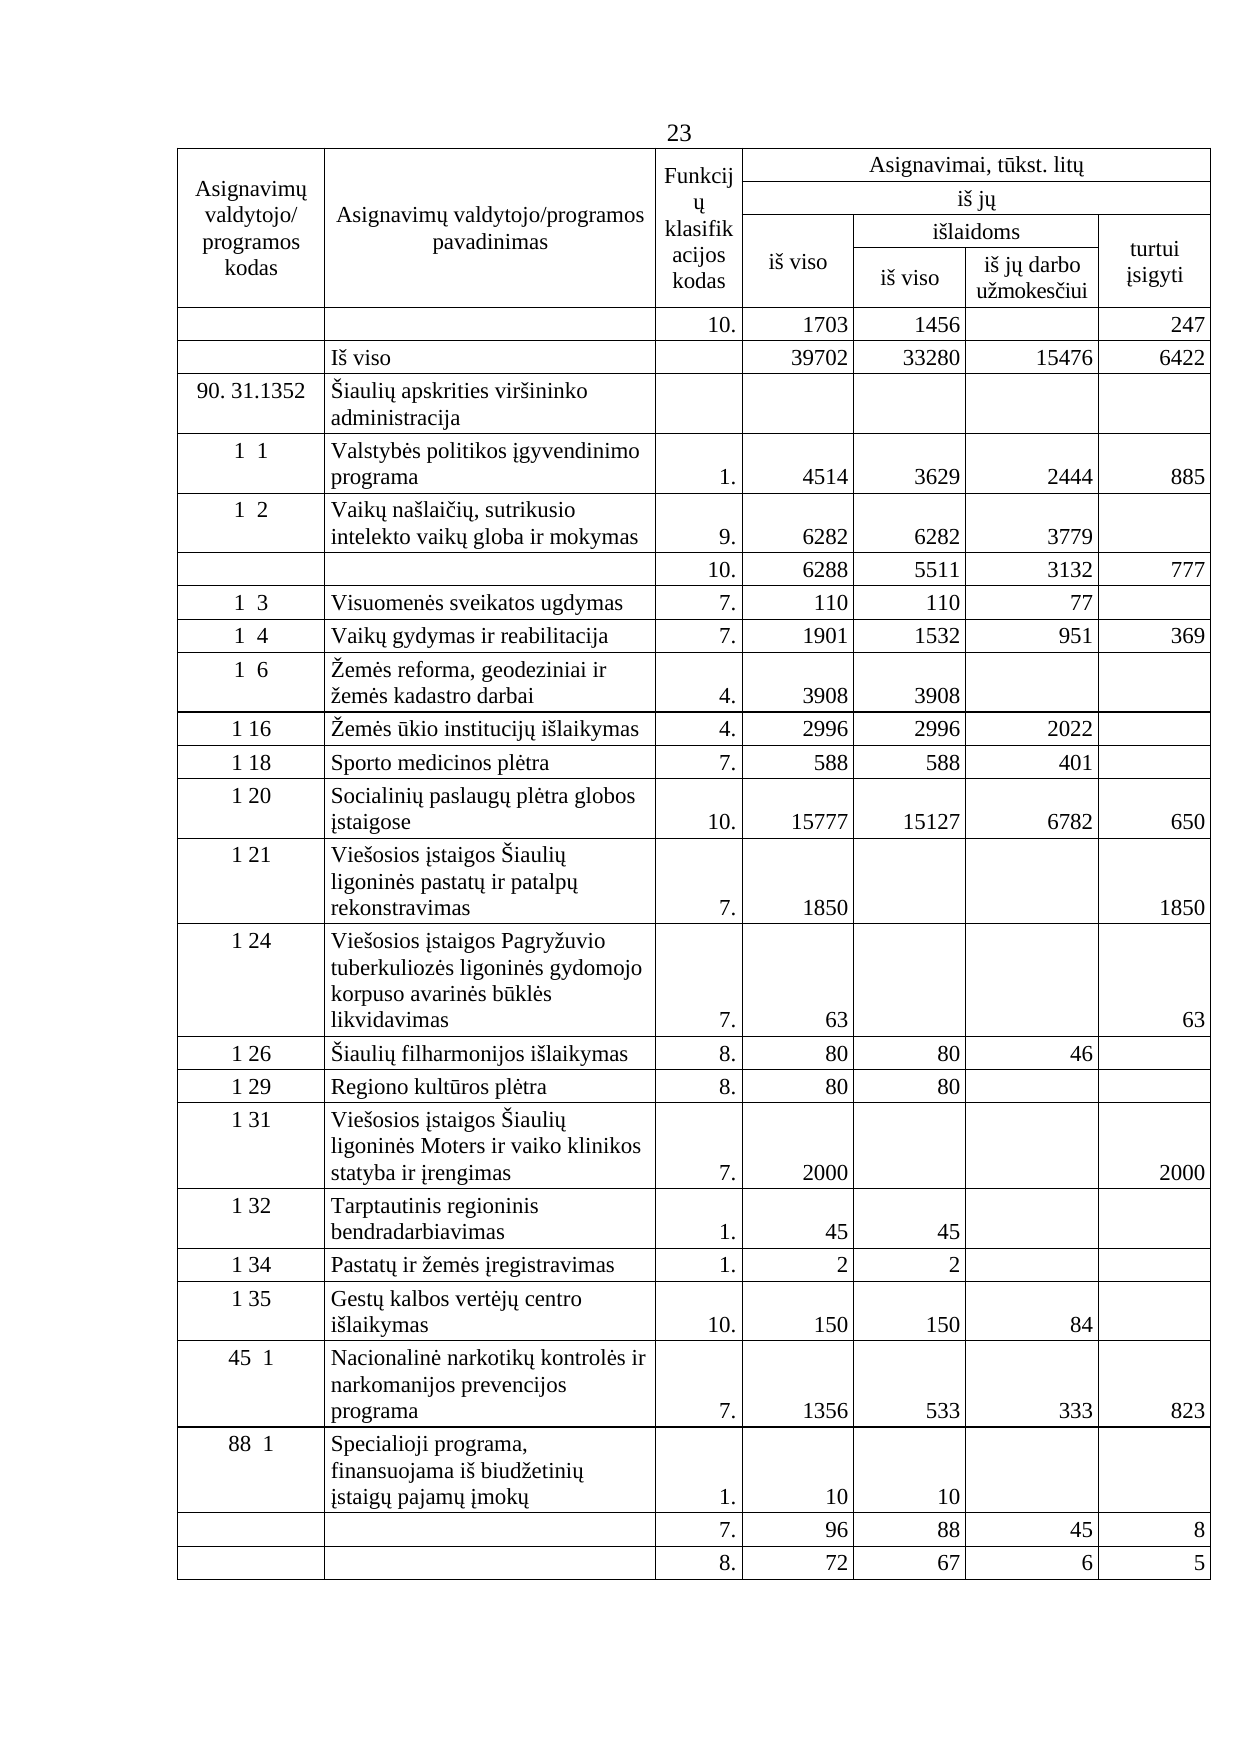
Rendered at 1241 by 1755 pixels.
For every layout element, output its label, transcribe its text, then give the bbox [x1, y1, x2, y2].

table_cell [1099, 374, 1210, 433]
table_cell 1 2 [178, 494, 324, 552]
table_cell iš jų darbo užmokesčiui [966, 248, 1098, 307]
table_cell 45 [854, 1189, 965, 1248]
table_cell 80 [854, 1037, 965, 1069]
table_cell 369 [1099, 620, 1210, 652]
table_cell 45 [743, 1189, 853, 1248]
table_cell 2 [854, 1249, 965, 1281]
table_cell Šiaulių filharmonijos išlaikymas [325, 1037, 655, 1069]
table_cell 1456 [854, 308, 965, 340]
table_cell Nacionalinė narkotikų kontrolės ir narkomanijos prevencijos programa [325, 1341, 655, 1426]
table_cell [656, 374, 742, 433]
table_cell [966, 924, 1098, 1036]
table_cell [178, 1547, 324, 1579]
table_cell 88 [854, 1513, 965, 1546]
table_cell [966, 1070, 1098, 1102]
table_cell 4514 [743, 434, 853, 492]
table_cell Valstybės politikos įgyvendinimo programa [325, 434, 655, 492]
table_cell 1532 [854, 620, 965, 652]
table_cell [325, 308, 655, 340]
table_cell 588 [743, 746, 853, 778]
table_cell 110 [854, 586, 965, 618]
table_cell 2022 [966, 713, 1098, 744]
table_cell 15777 [743, 779, 853, 837]
table_cell 1 3 [178, 586, 324, 618]
table_cell 1. [656, 1428, 742, 1512]
table_cell 7. [656, 839, 742, 923]
table_cell 401 [966, 746, 1098, 778]
table_cell [966, 839, 1098, 923]
table_cell [966, 1189, 1098, 1248]
table_cell [325, 1513, 655, 1546]
table_header Asignavimai, tūkst. litų [743, 149, 1210, 181]
table_cell 10. [656, 779, 742, 837]
table_cell 5511 [854, 553, 965, 585]
table_cell 33280 [854, 341, 965, 373]
table_cell [966, 374, 1098, 433]
table_cell 1. [656, 1189, 742, 1248]
table_cell 2996 [743, 713, 853, 744]
table_cell 6282 [743, 494, 853, 552]
table_cell 3908 [854, 653, 965, 711]
table_cell 80 [743, 1070, 853, 1102]
table_cell 588 [854, 746, 965, 778]
table_cell 8 [1099, 1513, 1210, 1546]
table_cell 1 31 [178, 1103, 324, 1188]
table_cell Viešosios įstaigos Šiaulių ligoninės Moters ir vaiko klinikos statyba ir įrengimas [325, 1103, 655, 1188]
table_cell 333 [966, 1341, 1098, 1426]
table_cell 67 [854, 1547, 965, 1579]
table_cell [854, 839, 965, 923]
table_cell 6782 [966, 779, 1098, 837]
table_cell 7. [656, 1513, 742, 1546]
table_cell 80 [854, 1070, 965, 1102]
table_cell 9. [656, 494, 742, 552]
table_cell 4. [656, 713, 742, 744]
table_cell 1 35 [178, 1282, 324, 1340]
table_header Funkcijų klasifikacijos kodas [656, 149, 742, 307]
table_cell Visuomenės sveikatos ugdymas [325, 586, 655, 618]
table_cell [1099, 1249, 1210, 1281]
table_cell 110 [743, 586, 853, 618]
table_cell 2 [743, 1249, 853, 1281]
table_cell 2996 [854, 713, 965, 744]
table_cell 150 [854, 1282, 965, 1340]
table_cell 8. [656, 1037, 742, 1069]
table_cell 77 [966, 586, 1098, 618]
table_cell [854, 924, 965, 1036]
table_cell [325, 553, 655, 585]
table_cell 46 [966, 1037, 1098, 1069]
table_cell [1099, 1070, 1210, 1102]
table_cell [178, 341, 324, 373]
table_cell 1356 [743, 1341, 853, 1426]
table_cell 4. [656, 653, 742, 711]
table_cell Žemės ūkio institucijų išlaikymas [325, 713, 655, 744]
table_cell 1 29 [178, 1070, 324, 1102]
table_cell 1850 [743, 839, 853, 923]
table_cell 885 [1099, 434, 1210, 492]
table_cell 7. [656, 924, 742, 1036]
table_cell 533 [854, 1341, 965, 1426]
table_cell 96 [743, 1513, 853, 1546]
table_cell iš jų [743, 182, 1210, 214]
table_cell Socialinių paslaugų plėtra globos įstaigose [325, 779, 655, 837]
table_cell 1 16 [178, 713, 324, 744]
table_header Asignavimų valdytojo/programos pavadinimas [325, 149, 655, 307]
table_cell 8. [656, 1547, 742, 1579]
table_cell 6282 [854, 494, 965, 552]
table_cell 8. [656, 1070, 742, 1102]
table_cell 823 [1099, 1341, 1210, 1426]
table_cell 1. [656, 1249, 742, 1281]
table_cell 15127 [854, 779, 965, 837]
table_cell Žemės reforma, geodeziniai ir žemės kadastro darbai [325, 653, 655, 711]
table_cell Specialioji programa, finansuojama iš biudžetinių įstaigų pajamų įmokų [325, 1428, 655, 1512]
table_cell [966, 653, 1098, 711]
table_cell 1 20 [178, 779, 324, 837]
table_cell Iš viso [325, 341, 655, 373]
table_cell [1099, 1037, 1210, 1069]
table_cell 63 [1099, 924, 1210, 1036]
table_cell 1 21 [178, 839, 324, 923]
table_cell 150 [743, 1282, 853, 1340]
table_cell 777 [1099, 553, 1210, 585]
table_cell 6 [966, 1547, 1098, 1579]
table_cell [966, 1103, 1098, 1188]
table_cell [1099, 586, 1210, 618]
table_cell 7. [656, 1341, 742, 1426]
table_cell [966, 308, 1098, 340]
table_cell 1703 [743, 308, 853, 340]
table_cell 3908 [743, 653, 853, 711]
table_cell iš viso [854, 248, 965, 307]
table_cell 3629 [854, 434, 965, 492]
table_cell 45 [966, 1513, 1098, 1546]
table_cell [743, 374, 853, 433]
table_cell [966, 1249, 1098, 1281]
table_cell [854, 374, 965, 433]
table_cell [1099, 713, 1210, 744]
table_cell [178, 308, 324, 340]
table_cell 951 [966, 620, 1098, 652]
table_cell 1 24 [178, 924, 324, 1036]
table_cell 10 [743, 1428, 853, 1512]
table_cell 39702 [743, 341, 853, 373]
table_cell 1 1 [178, 434, 324, 492]
table_cell 7. [656, 586, 742, 618]
table_cell [1099, 1282, 1210, 1340]
table_cell 7. [656, 1103, 742, 1188]
table_cell [1099, 746, 1210, 778]
table_cell 10 [854, 1428, 965, 1512]
table_cell Vaikų našlaičių, sutrikusio intelekto vaikų globa ir mokymas [325, 494, 655, 552]
table_cell 3132 [966, 553, 1098, 585]
table_cell [966, 1428, 1098, 1512]
table_cell [1099, 1428, 1210, 1512]
table_cell 1 6 [178, 653, 324, 711]
table_header Asignavimų valdytojo/ programos kodas [178, 149, 324, 307]
table_cell 1901 [743, 620, 853, 652]
table_cell turtui įsigyti [1099, 215, 1210, 307]
table_cell [1099, 1189, 1210, 1248]
table_cell 2000 [1099, 1103, 1210, 1188]
table_cell Pastatų ir žemės įregistravimas [325, 1249, 655, 1281]
table_cell [656, 341, 742, 373]
table_cell 5 [1099, 1547, 1210, 1579]
table_cell 1 32 [178, 1189, 324, 1248]
table_cell iš viso [743, 215, 853, 307]
table_cell [325, 1547, 655, 1579]
table_cell 15476 [966, 341, 1098, 373]
table_cell 63 [743, 924, 853, 1036]
table_cell 650 [1099, 779, 1210, 837]
table_cell 1850 [1099, 839, 1210, 923]
table_cell 10. [656, 1282, 742, 1340]
table_cell 84 [966, 1282, 1098, 1340]
table_cell 3779 [966, 494, 1098, 552]
table_cell 1. [656, 434, 742, 492]
table_cell Regiono kultūros plėtra [325, 1070, 655, 1102]
table_cell 6288 [743, 553, 853, 585]
table_cell 90. 31.1352 [178, 374, 324, 433]
table_cell 1 34 [178, 1249, 324, 1281]
table_cell Viešosios įstaigos Šiaulių ligoninės pastatų ir patalpų rekonstravimas [325, 839, 655, 923]
table_cell [1099, 653, 1210, 711]
table_cell 2000 [743, 1103, 853, 1188]
table_cell 10. [656, 553, 742, 585]
table_cell 80 [743, 1037, 853, 1069]
table_cell 7. [656, 746, 742, 778]
table_cell Tarptautinis regioninis bendradarbiavimas [325, 1189, 655, 1248]
table_cell 1 18 [178, 746, 324, 778]
table_cell 1 26 [178, 1037, 324, 1069]
table_cell 7. [656, 620, 742, 652]
table_cell [178, 553, 324, 585]
table_cell 10. [656, 308, 742, 340]
table_cell Viešosios įstaigos Pagryžuvio tuberkuliozės ligoninės gydomojo korpuso avarinės būklės likvidavimas [325, 924, 655, 1036]
table_cell Šiaulių apskrities viršininko administracija [325, 374, 655, 433]
table_cell 88 1 [178, 1428, 324, 1512]
table_cell Sporto medicinos plėtra [325, 746, 655, 778]
table_cell 247 [1099, 308, 1210, 340]
table_cell išlaidoms [854, 215, 1098, 247]
table_cell Gestų kalbos vertėjų centro išlaikymas [325, 1282, 655, 1340]
table_cell 45 1 [178, 1341, 324, 1426]
table_cell 2444 [966, 434, 1098, 492]
table_cell [1099, 494, 1210, 552]
table_cell Vaikų gydymas ir reabilitacija [325, 620, 655, 652]
table_cell 1 4 [178, 620, 324, 652]
table_cell [178, 1513, 324, 1546]
table_cell 72 [743, 1547, 853, 1579]
table_cell [854, 1103, 965, 1188]
table_cell 6422 [1099, 341, 1210, 373]
